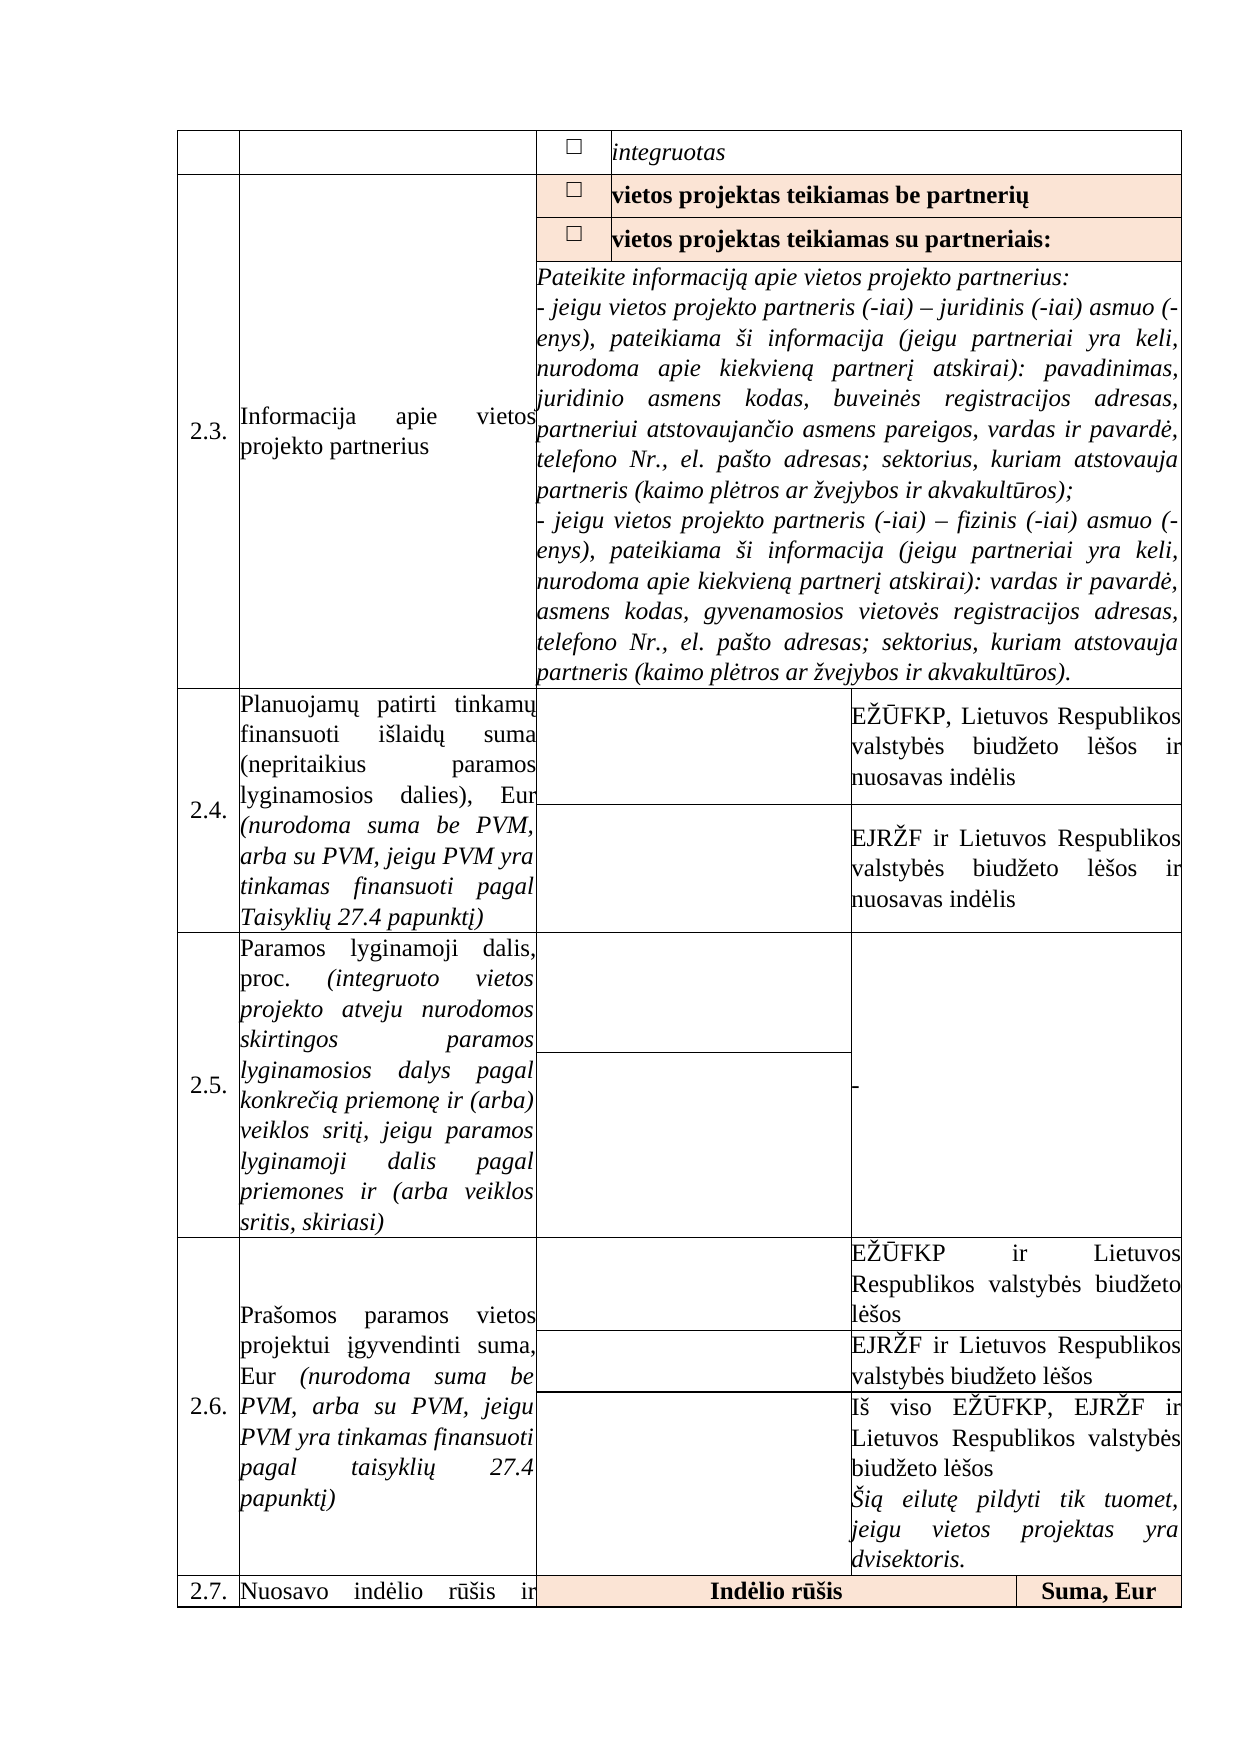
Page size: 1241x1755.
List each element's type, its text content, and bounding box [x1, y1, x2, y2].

table_cell vietos projektas teikiamas be partnerių [612, 175, 1181, 217]
table_cell [537, 1238, 851, 1329]
table_cell [537, 1053, 851, 1237]
table_cell vietos projektas teikiamas su partneriais: [612, 218, 1181, 261]
table_cell Paramos lyginamoji dalis, proc. (integruoto vietos projekto atveju nurodomos skirtingos paramos lyginamosios dalys pagal konkrečią priemonę ir (arba) veiklos sritį, jeigu paramos lyginamoji dalis pagal priemones ir (arba veiklos sritis, skiriasi) [240, 933, 536, 1237]
table_cell Suma, Eur [1017, 1576, 1181, 1606]
table_cell [537, 1331, 851, 1391]
table_cell 2.4. [178, 689, 239, 932]
table_cell [178, 131, 239, 173]
table_cell [240, 131, 536, 173]
table_cell 2.7. [178, 1576, 239, 1606]
table_cell 2.5. [178, 933, 239, 1237]
table_cell EŽŪFKP ir Lietuvos Respublikos valstybės biudžeto lėšos [852, 1238, 1181, 1329]
table_cell Prašomos paramos vietos projektui įgyvendinti suma, Eur (nurodoma suma be PVM, arba su PVM, jeigu PVM yra tinkamas finansuoti pagal taisyklių 27.4 papunktį) [240, 1238, 536, 1575]
table_cell 2.3. [178, 175, 239, 688]
table_cell □ [537, 131, 611, 173]
table_cell [537, 805, 851, 932]
table_cell Pateikite informaciją apie vietos projekto partnerius: - jeigu vietos projekto partneris (-iai) – juridinis (-iai) asmuo (-enys), pateikiama ši informacija (jeigu partneriai yra keli, nurodoma apie kiekvieną partnerį atskirai): pavadinimas, juridinio asmens kodas, buveinės registracijos adresas, partneriui atstovaujančio asmens pareigos, vardas ir pavardė, telefono Nr., el. pašto adresas; sektorius, kuriam atstovauja partneris (kaimo plėtros ar žvejybos ir akvakultūros); - jeigu vietos projekto partneris (-iai) – fizinis (-iai) asmuo (-enys), pateikiama ši informacija (jeigu partneriai yra keli, nurodoma apie kiekvieną partnerį atskirai): vardas ir pavardė, asmens kodas, gyvenamosios vietovės registracijos adresas, telefono Nr., el. pašto adresas; sektorius, kuriam atstovauja partneris (kaimo plėtros ar žvejybos ir akvakultūros). [537, 262, 1181, 688]
table_cell EJRŽF ir Lietuvos Respublikos valstybės biudžeto lėšos ir nuosavas indėlis [852, 805, 1181, 932]
table_cell [537, 1393, 851, 1575]
table_cell □ [537, 175, 611, 217]
table_cell Informacija apie vietos projekto partnerius [240, 175, 536, 688]
table_cell integruotas [612, 131, 1181, 173]
table_cell □ [537, 218, 611, 261]
table_cell EJRŽF ir Lietuvos Respublikos valstybės biudžeto lėšos [852, 1331, 1181, 1391]
table_cell [537, 933, 851, 1052]
table_cell EŽŪFKP, Lietuvos Respublikos valstybės biudžeto lėšos ir nuosavas indėlis [852, 689, 1181, 804]
table_cell - [852, 933, 1181, 1237]
table_cell Indėlio rūšis [537, 1576, 1016, 1606]
table_cell Iš viso EŽŪFKP, EJRŽF ir Lietuvos Respublikos valstybės biudžeto lėšos Šią eilutę pildyti tik tuomet, jeigu vietos projektas yra dvisektoris. [852, 1393, 1181, 1575]
table_cell Nuosavo indėlio rūšis ir [240, 1576, 536, 1606]
table_cell 2.6. [178, 1238, 239, 1575]
table_cell [537, 689, 851, 804]
table_cell Planuojamų patirti tinkamų finansuoti išlaidų suma (nepritaikius paramos lyginamosios dalies), Eur (nurodoma suma be PVM, arba su PVM, jeigu PVM yra tinkamas finansuoti pagal Taisyklių 27.4 papunktį) [240, 689, 536, 932]
